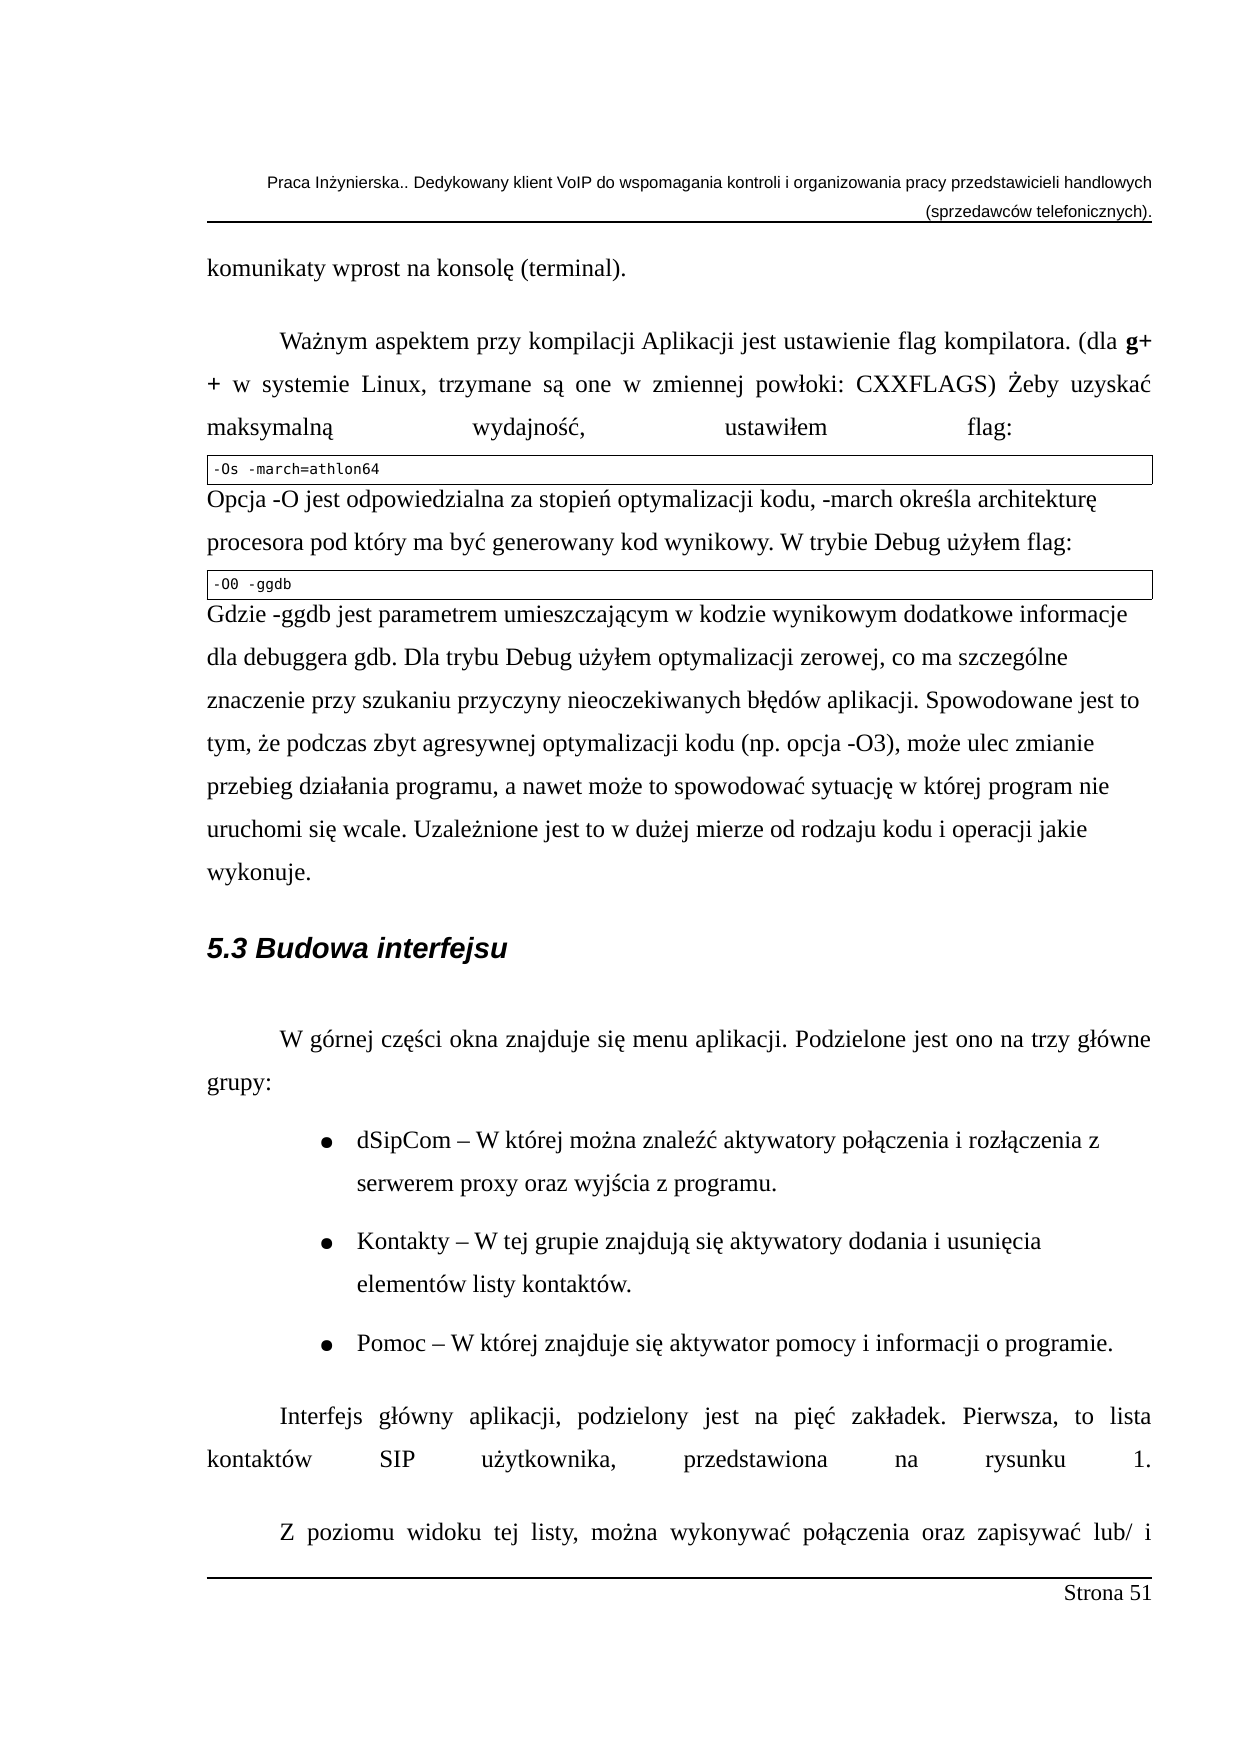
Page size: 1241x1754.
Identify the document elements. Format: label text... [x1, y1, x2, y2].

list Pomoc – W której znajduje się aktywator pomocy i informacji o programie. [319, 1328, 1122, 1356]
subtitle 5.3 Budowa interfejsu [207, 931, 1152, 965]
text Ważnym aspektem przy kompilacji Aplikacji jest ustawienie flag kompilatora. (dla g++ w systemie Linux, trzymane są one w zmiennej powłoki: CXXFLAGS) Żeby uzyskać maksymalną wydajność, ustawiłem flag: [207, 326, 1152, 441]
text W górnej części okna znajduje się menu aplikacji. Podzielone jest ono na trzy główne grupy: [207, 1024, 1152, 1096]
table_header -O0 -ggdb [208, 571, 1152, 598]
text Opcja -O jest odpowiedzialna za stopień optymalizacji kodu, -march określa architekturę procesora pod który ma być generowany kod wynikowy. W trybie Debug użyłem flag: [207, 485, 1152, 556]
text Z poziomu widoku tej listy, można wykonywać połączenia oraz zapisywać lub/ i [207, 1517, 1152, 1546]
list dSipCom – W której można znaleźć aktywatory połączenia i rozłączenia z serwerem proxy oraz wyjścia z programu. [319, 1125, 1122, 1197]
table_header -Os -march=athlon64 [208, 456, 1152, 484]
list Kontakty – W tej grupie znajdują się aktywatory dodania i usunięcia elementów listy kontaktów. [319, 1226, 1122, 1298]
text Gdzie -ggdb jest parametrem umieszczającym w kodzie wynikowym dodatkowe informacje dla debuggera gdb. Dla trybu Debug użyłem optymalizacji zerowej, co ma szczególne znaczenie przy szukaniu przyczyny nieoczekiwanych błędów aplikacji. Spowodowane jest to tym, że podczas zbyt agresywnej optymalizacji kodu (np. opcja -O3), może ulec zmianie przebieg działania programu, a nawet może to spowodować sytuację w której program nie uruchomi się wcale. Uzależnione jest to w dużej mierze od rodzaju kodu i operacji jakie wykonuje. [207, 600, 1152, 886]
text komunikaty wprost na konsolę (terminal). [207, 253, 1152, 281]
text Interfejs główny aplikacji, podzielony jest na pięć zakładek. Pierwsza, to lista kontaktów SIP użytkownika, przedstawiona na rysunku 1. [207, 1401, 1152, 1473]
